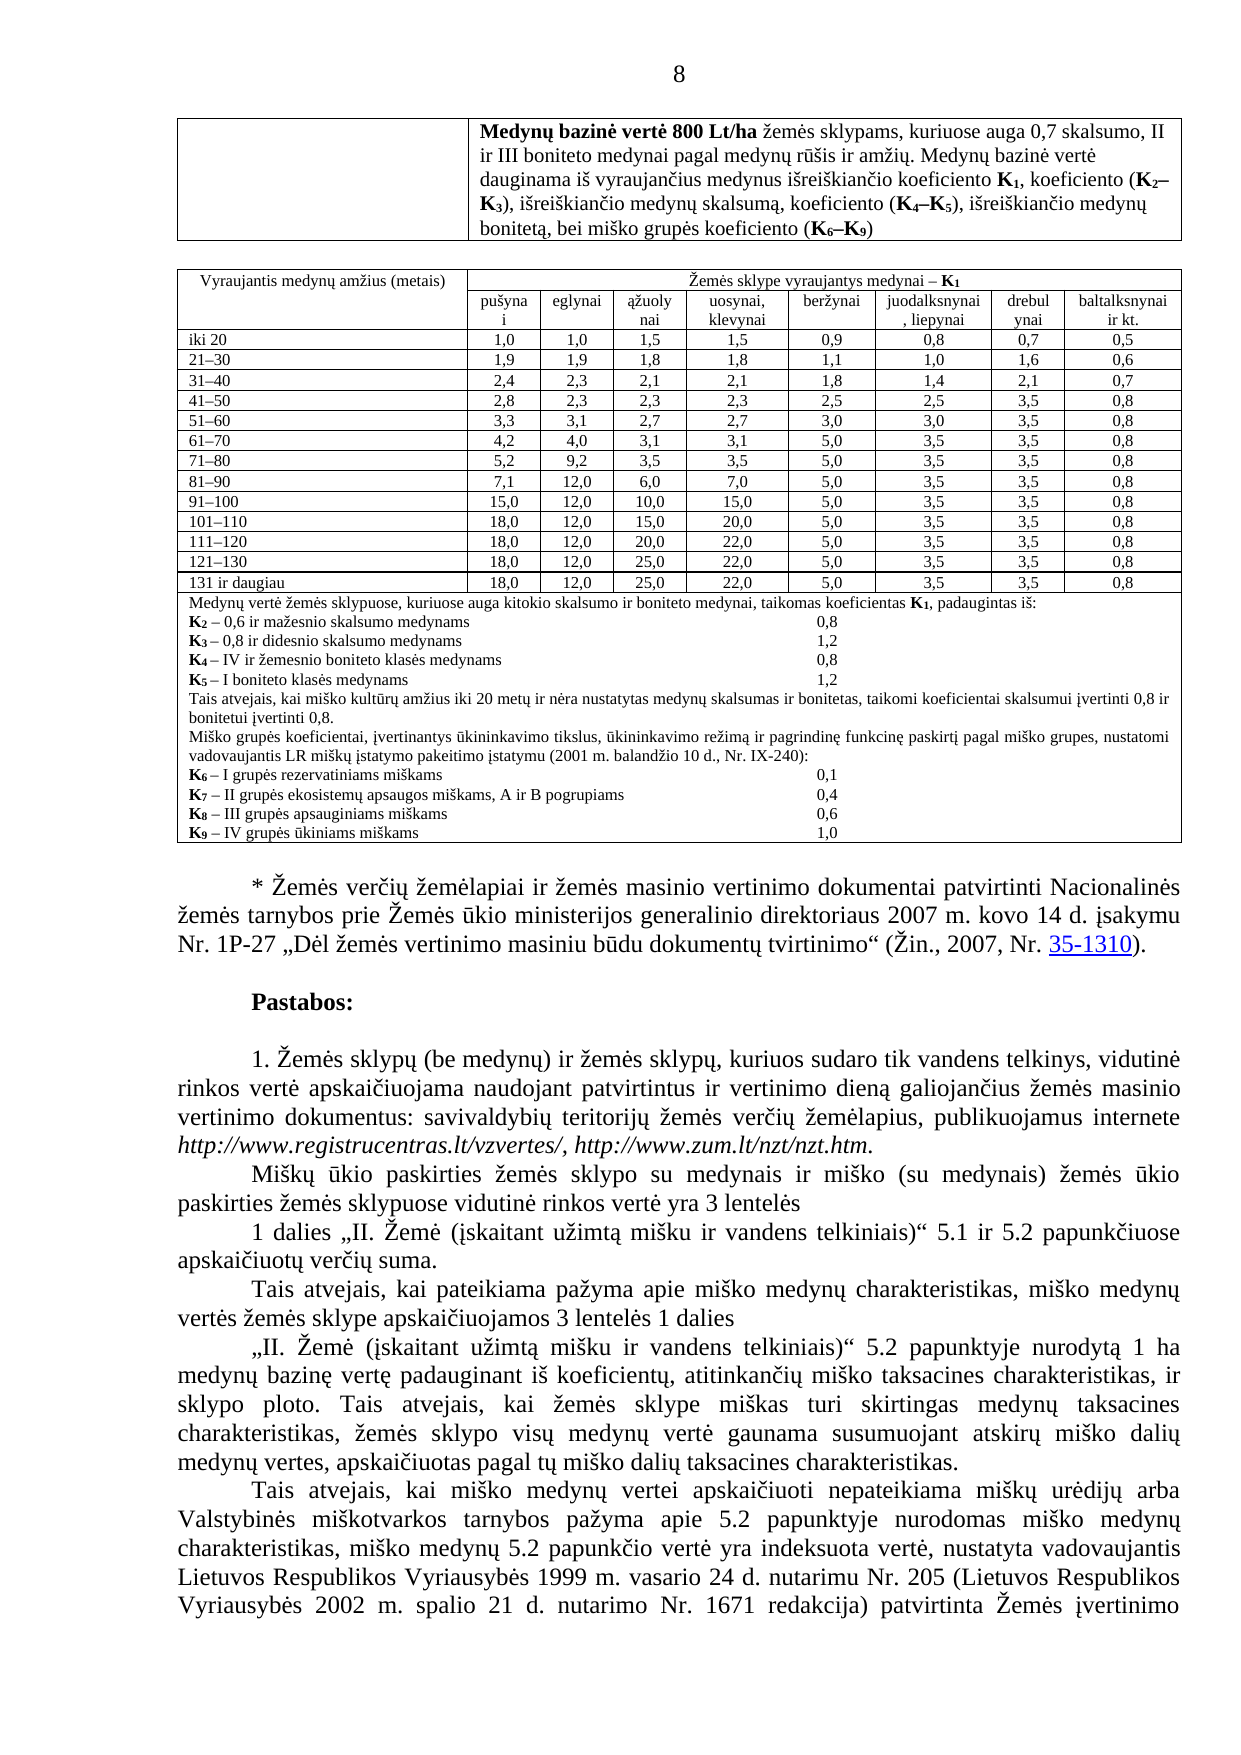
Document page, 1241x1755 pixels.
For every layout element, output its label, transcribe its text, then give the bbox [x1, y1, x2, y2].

table_cell 18,0 [468, 532, 540, 551]
table_cell [178, 119, 468, 239]
table_cell 5,0 [789, 573, 875, 592]
table_cell 2,3 [614, 391, 686, 410]
table_cell drebulynai [992, 291, 1064, 329]
table_cell 25,0 [614, 573, 686, 592]
table_cell beržynai [789, 291, 875, 329]
table_cell 2,3 [541, 370, 613, 389]
table_cell 15,0 [614, 512, 686, 531]
table_cell 1,0 [876, 350, 991, 369]
table_cell 3,5 [992, 552, 1064, 571]
table_cell 5,0 [789, 451, 875, 470]
text Pastabos: [177, 987, 1152, 1015]
table_cell 0,8 [1065, 431, 1181, 450]
table_cell 2,5 [789, 391, 875, 410]
table_cell 21–30 [178, 350, 467, 369]
table_cell 1,9 [541, 350, 613, 369]
table_cell 12,0 [541, 512, 613, 531]
text „II. Žemė (įskaitant užimtą mišku ir vandens telkiniais)“ 5.2 papunktyje nurodytą 1 ha medynų bazinę vertę padauginant iš koeficientų, atitinkančių miško taksacines charakteristikas, ir sklypo ploto. Tais atvejais, kai žemės sklype miškas turi skirtingas medynų taksacines charakteristikas, žemės sklypo visų medynų vertė gaunama susumuojant atskirų miško dalių medynų vertes, apskaičiuotas pagal tų miško dalių taksacines charakteristikas. [177, 1332, 1181, 1475]
table_cell 7,0 [687, 471, 788, 491]
table_cell 1,5 [687, 330, 788, 349]
table_cell 2,4 [468, 370, 540, 389]
table_header Vyraujantis medynų amžius (metais) [178, 270, 467, 329]
table_cell uosynai, klevynai [687, 291, 788, 329]
table_cell 121–130 [178, 552, 467, 571]
table_cell ąžuolynai [614, 291, 686, 329]
text Tais atvejais, kai pateikiama pažyma apie miško medynų charakteristikas, miško medynų vertės žemės sklype apskaičiuojamos 3 lentelės 1 dalies [177, 1274, 1181, 1332]
table_cell juodalksnynai, liepynai [876, 291, 991, 329]
table_cell 3,0 [876, 411, 991, 430]
table_cell 5,0 [789, 431, 875, 450]
table_cell 0,5 [1065, 330, 1181, 349]
table_cell 2,8 [468, 391, 540, 410]
table_cell 111–120 [178, 532, 467, 551]
table_cell 20,0 [614, 532, 686, 551]
table_cell 2,1 [687, 370, 788, 389]
table_cell 2,3 [687, 391, 788, 410]
text Tais atvejais, kai miško medynų vertei apskaičiuoti nepateikiama miškų urėdijų arba Valstybinės miškotvarkos tarnybos pažyma apie 5.2 papunktyje nurodomas miško medynų charakteristikas, miško medynų 5.2 papunkčio vertė yra indeksuota vertė, nustatyta vadovaujantis Lietuvos Respublikos Vyriausybės 1999 m. vasario 24 d. nutarimu Nr. 205 (Lietuvos Respublikos Vyriausybės 2002 m. spalio 21 d. nutarimo Nr. 1671 redakcija) patvirtinta Žemės įvertinimo [177, 1475, 1181, 1619]
table_cell 3,5 [876, 552, 991, 571]
table_cell 22,0 [687, 573, 788, 592]
table_cell pušynai [468, 291, 540, 329]
text 1. Žemės sklypų (be medynų) ir žemės sklypų, kuriuos sudaro tik vandens telkinys, vidutinė rinkos vertė apskaičiuojama naudojant patvirtintus ir vertinimo dieną galiojančius žemės masinio vertinimo dokumentus: savivaldybių teritorijų žemės verčių žemėlapius, publikuojamus internete http://www.registrucentras.lt/vzvertes/, http://www.zum.lt/nzt/nzt.htm. [177, 1044, 1181, 1159]
table_cell 0,8 [876, 330, 991, 349]
table_cell 0,8 [1065, 573, 1181, 592]
table_cell 0,8 [1065, 411, 1181, 430]
table_cell 3,5 [876, 492, 991, 511]
table_cell 4,0 [541, 431, 613, 450]
table_cell 2,1 [614, 370, 686, 389]
table_cell 1,6 [992, 350, 1064, 369]
table_cell 3,1 [687, 431, 788, 450]
table_cell 3,5 [992, 512, 1064, 531]
text 1 dalies „II. Žemė (įskaitant užimtą mišku ir vandens telkiniais)“ 5.1 ir 5.2 papunkčiuose apskaičiuotų verčių suma. [177, 1217, 1181, 1274]
table_cell 1,1 [789, 350, 875, 369]
table_cell 1,5 [614, 330, 686, 349]
table_cell 3,3 [468, 411, 540, 430]
table_cell 2,5 [876, 391, 991, 410]
table_cell 3,5 [876, 471, 991, 491]
text Miškų ūkio paskirties žemės sklypo su medynais ir miško (su medynais) žemės ūkio paskirties žemės sklypuose vidutinė rinkos vertė yra 3 lentelės [177, 1159, 1181, 1217]
table_cell 5,0 [789, 471, 875, 491]
table_cell iki 20 [178, 330, 467, 349]
table_cell 3,5 [614, 451, 686, 470]
table_cell 3,5 [992, 451, 1064, 470]
table_cell 3,5 [992, 573, 1064, 592]
table_cell 20,0 [687, 512, 788, 531]
table_cell 0,7 [992, 330, 1064, 349]
table_cell 91–100 [178, 492, 467, 511]
table_cell 1,8 [614, 350, 686, 369]
table_cell 18,0 [468, 512, 540, 531]
table_cell 3,5 [992, 431, 1064, 450]
table_cell 0,8 [1065, 492, 1181, 511]
table_cell 6,0 [614, 471, 686, 491]
table_cell 3,5 [992, 492, 1064, 511]
table_cell 3,5 [992, 471, 1064, 491]
table_cell 4,2 [468, 431, 540, 450]
table_cell 2,7 [687, 411, 788, 430]
table_cell 5,0 [789, 512, 875, 531]
table_cell 3,5 [876, 573, 991, 592]
table_cell baltalksnynai ir kt. [1065, 291, 1181, 329]
table_cell 1,0 [541, 330, 613, 349]
table_cell 5,2 [468, 451, 540, 470]
table_cell 7,1 [468, 471, 540, 491]
table_cell 12,0 [541, 573, 613, 592]
table_cell 3,5 [876, 532, 991, 551]
table_cell 0,8 [1065, 391, 1181, 410]
table_cell 12,0 [541, 492, 613, 511]
table_header Žemės sklype vyraujantys medynai – K1 [468, 270, 1181, 289]
table_cell eglynai [541, 291, 613, 329]
table_cell 81–90 [178, 471, 467, 491]
text * Žemės verčių žemėlapiai ir žemės masinio vertinimo dokumentai patvirtinti Nacionalinės žemės tarnybos prie Žemės ūkio ministerijos generalinio direktoriaus 2007 m. kovo 14 d. įsakymu Nr. 1P-27 „Dėl žemės vertinimo masiniu būdu dokumentų tvirtinimo“ (Žin., 2007, Nr. 35-1310). [177, 872, 1181, 958]
table_cell 3,0 [789, 411, 875, 430]
table_cell 2,3 [541, 391, 613, 410]
table_cell 18,0 [468, 573, 540, 592]
table_cell 3,1 [541, 411, 613, 430]
table_cell 3,5 [992, 391, 1064, 410]
table_cell 1,4 [876, 370, 991, 389]
table_cell 10,0 [614, 492, 686, 511]
table_cell 25,0 [614, 552, 686, 571]
table_cell 0,8 [1065, 512, 1181, 531]
table_cell 15,0 [468, 492, 540, 511]
table_cell 3,5 [992, 411, 1064, 430]
table_cell 0,8 [1065, 451, 1181, 470]
table_cell 12,0 [541, 552, 613, 571]
table_cell 71–80 [178, 451, 467, 470]
table_cell 18,0 [468, 552, 540, 571]
table_cell 5,0 [789, 532, 875, 551]
table_cell 0,8 [1065, 552, 1181, 571]
table_cell 3,5 [876, 451, 991, 470]
table_cell 61–70 [178, 431, 467, 450]
table_cell 1,8 [789, 370, 875, 389]
table_cell 0,8 [1065, 471, 1181, 491]
table_cell 51–60 [178, 411, 467, 430]
table_cell 3,5 [687, 451, 788, 470]
table_cell 3,5 [876, 512, 991, 531]
table_cell 12,0 [541, 471, 613, 491]
table_cell Medynų vertė žemės sklypuose, kuriuose auga kitokio skalsumo ir boniteto medynai, taikomas koeficientas K1, padaugintas iš: K2 – 0,6 ir mažesnio skalsumo medynams 0,8 K3 – 0,8 ir didesnio skalsumo medynams 1,2 K4 – IV ir žemesnio boniteto klasės medynams 0,8 K5 – I boniteto klasės medynams 1,2 Tais atvejais, kai miško kultūrų amžius iki 20 metų ir nėra nustatytas medynų skalsumas ir bonitetas, taikomi koeficientai skalsumui įvertinti 0,8 ir bonitetui įvertinti 0,8. Miško grupės koeficientai, įvertinantys ūkininkavimo tikslus, ūkininkavimo režimą ir pagrindinę funkcinę paskirtį pagal miško grupes, nustatomi vadovaujantis LR miškų įstatymo pakeitimo įstatymu (2001 m. balandžio 10 d., Nr. IX-240): K6 – I grupės rezervatiniams miškams 0,1 K7 – II grupės ekosistemų apsaugos miškams, A ir B pogrupiams 0,4 K8 – III grupės apsauginiams miškams 0,6 K9 – IV grupės ūkiniams miškams 1,0 [178, 593, 1181, 842]
table_cell 1,8 [687, 350, 788, 369]
table_cell 15,0 [687, 492, 788, 511]
table_cell 131 ir daugiau [178, 573, 467, 592]
table_cell 1,0 [468, 330, 540, 349]
table_cell 5,0 [789, 492, 875, 511]
table_cell 0,7 [1065, 370, 1181, 389]
table_cell 22,0 [687, 532, 788, 551]
table_cell 2,7 [614, 411, 686, 430]
table_cell 1,9 [468, 350, 540, 369]
table_cell 3,5 [992, 532, 1064, 551]
table_cell 3,1 [614, 431, 686, 450]
table_cell 2,1 [992, 370, 1064, 389]
table_cell 12,0 [541, 532, 613, 551]
table_cell 5,0 [789, 552, 875, 571]
table_cell 22,0 [687, 552, 788, 571]
table_cell 9,2 [541, 451, 613, 470]
table_cell 41–50 [178, 391, 467, 410]
table_cell 31–40 [178, 370, 467, 389]
table_cell 0,8 [1065, 532, 1181, 551]
table_cell 0,9 [789, 330, 875, 349]
table_cell 101–110 [178, 512, 467, 531]
table_cell 3,5 [876, 431, 991, 450]
table_cell 0,6 [1065, 350, 1181, 369]
